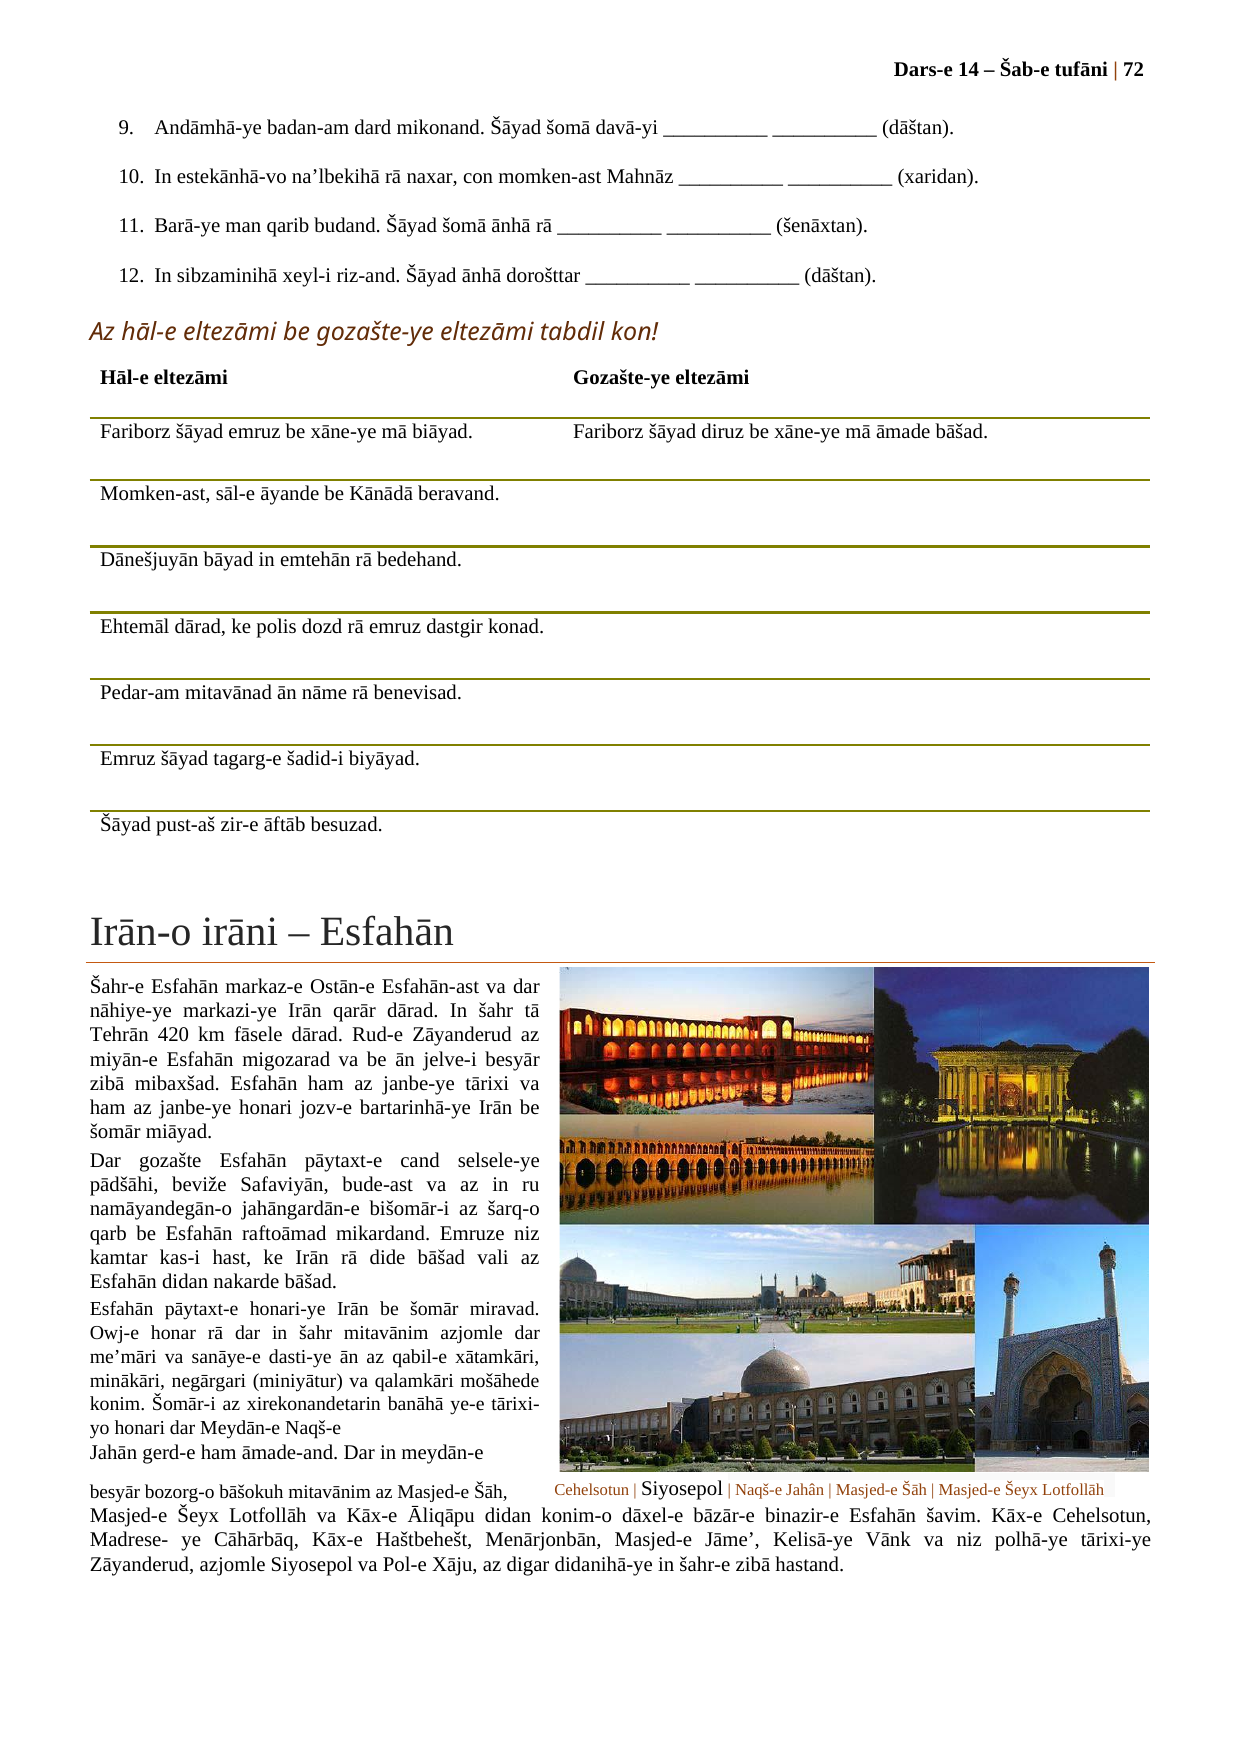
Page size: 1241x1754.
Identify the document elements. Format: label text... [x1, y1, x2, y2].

text Dar gozašte Esfahān pāytaxt‐e cand selsele‐ye pādšāhi, beviže Safaviyān, bude‐ast va az in ru namāyandegān‐o jahāngardān‐e bišomār‐i az šarq‐o qarb be Esfahān raftoāmad mikardand. Emruze niz kamtar kas‐i hast, ke Irān rā dide bāšad vali az Esfahān didan nakarde bāšad. [89, 1148, 540, 1293]
table_cell Ehtemāl dārad, ke polis dozd rā emruz dastgir konad. [90, 614, 560, 649]
table_cell Šāyad pust‐aš zir‐e āftāb besuzad. [90, 812, 560, 847]
table_cell [560, 746, 1150, 781]
table_cell [560, 454, 1150, 479]
table_cell Momken‐ast, sāl‐e āyande be Kānādā beravand. [90, 481, 560, 517]
table_cell [560, 680, 1150, 715]
table_cell [560, 781, 1150, 810]
table_cell [560, 548, 1150, 583]
table_cell [90, 517, 560, 545]
table_cell Fariborz šāyad diruz be xāne‐ye mā āmade bāšad. [560, 419, 1150, 454]
table_cell Emruz šāyad tagarg‐e šadid‐i biyāyad. [90, 746, 560, 781]
list In estekānhā‐vo na’lbekihā rā naxar, con momken‐ast Mahnāz __________ __________ (xaridan). [118, 164, 1153, 188]
table_cell [90, 715, 560, 744]
table_cell [90, 454, 560, 479]
table_cell Dānešjuyān bāyad in emtehān rā bedehand. [90, 548, 560, 583]
text besyār bozorg‐o bāšokuh mitavānim az Masjed‐e Šāh, Cehelsotun | Siyosepol | Naqš‐e Jahân | Masjed‐e Šāh | Masjed‐e Šeyx Lotfollāh [89, 1464, 1153, 1502]
text Esfahān pāytaxt‐e honari‐ye Irān be šomār miravad. Owj‐e honar rā dar in šahr mitavānim azjomle dar me’māri va sanāye‐e dasti‐ye ān az qabil‐e xātamkāri, minākāri, negārgari (miniyātur) va qalamkāri mošāhede konim. Šomār‐i az xirekonandetarin banāhā ye‐e tārixi‐yo honari dar Meydān‐e Naqš‐e [89, 1297, 540, 1439]
table_cell [90, 583, 560, 611]
table_cell [560, 812, 1150, 847]
table_cell [560, 715, 1150, 744]
table_cell Fariborz šāyad emruz be xāne‐ye mā biāyad. [90, 419, 560, 454]
table_cell [560, 481, 1150, 517]
table_cell [560, 583, 1150, 611]
text Dars‐e 14 – Šab‐e tufāni | 72 [894, 57, 1153, 81]
text Irān‐o irāni – Esfahān [89, 907, 1153, 954]
text Šahr‐e Esfahān markaz‐e Ostān‐e Esfahān‐ast va dar nāhiye‐ye markazi‐ye Irān qarār dārad. In šahr tā Tehrān 420 km fāsele dārad. Rud‐e Zāyanderud az miyān‐e Esfahān migozarad va be ān jelve‐i besyār zibā mibaxšad. Esfahān ham az janbe‐ye tārixi va ham az janbe‐ye honari jozv‐e bartarinhā‐ye Irān be šomār miāyad. [89, 974, 540, 1143]
table_cell [560, 614, 1150, 649]
table_header Hāl‐e eltezāmi [90, 365, 560, 392]
list In sibzaminihā xeyl‐i riz‐and. Šāyad ānhā dorošttar __________ __________ (dāštan). [118, 263, 1153, 287]
table_cell Pedar‐am mitavānad ān nāme rā benevisad. [90, 680, 560, 715]
table_cell [560, 649, 1150, 678]
table_cell [560, 393, 1150, 417]
list Andāmhā‐ye badan‐am dard mikonand. Šāyad šomā davā‐yi __________ __________ (dāštan). [118, 115, 1153, 139]
text Masjed‐e Šeyx Lotfollāh va Kāx‐e Āliqāpu didan konim‐o dāxel‐e bāzār‐e binazir‐e Esfahān šavim. Kāx‐e Cehelsotun, Madrese‐ ye Cāhārbāq, Kāx‐e Haštbehešt, Menārjonbān, Masjed‐e Jāme’, Kelisā‐ye Vānk va niz polhā‐ye tārixi‐ye Zāyanderud, azjomle Siyosepol va Pol‐e Xāju, az digar didanihā‐ye in šahr‐e zibā hastand. [89, 1503, 1153, 1576]
list Barā‐ye man qarib budand. Šāyad šomā ānhā rā __________ __________ (šenāxtan). [118, 213, 1153, 237]
table_cell [560, 517, 1150, 545]
table_header Gozašte‐ye eltezāmi [560, 365, 1150, 392]
text Jahān gerd‐e ham āmade‐and. Dar in meydān‐e [89, 1440, 558, 1464]
table_cell [90, 393, 560, 417]
text Az hāl‐e eltezāmi be gozašte‐ye eltezāmi tabdil kon! [89, 313, 1153, 347]
table_cell [90, 649, 560, 678]
picture [559, 967, 1149, 1472]
table_cell [90, 781, 560, 810]
